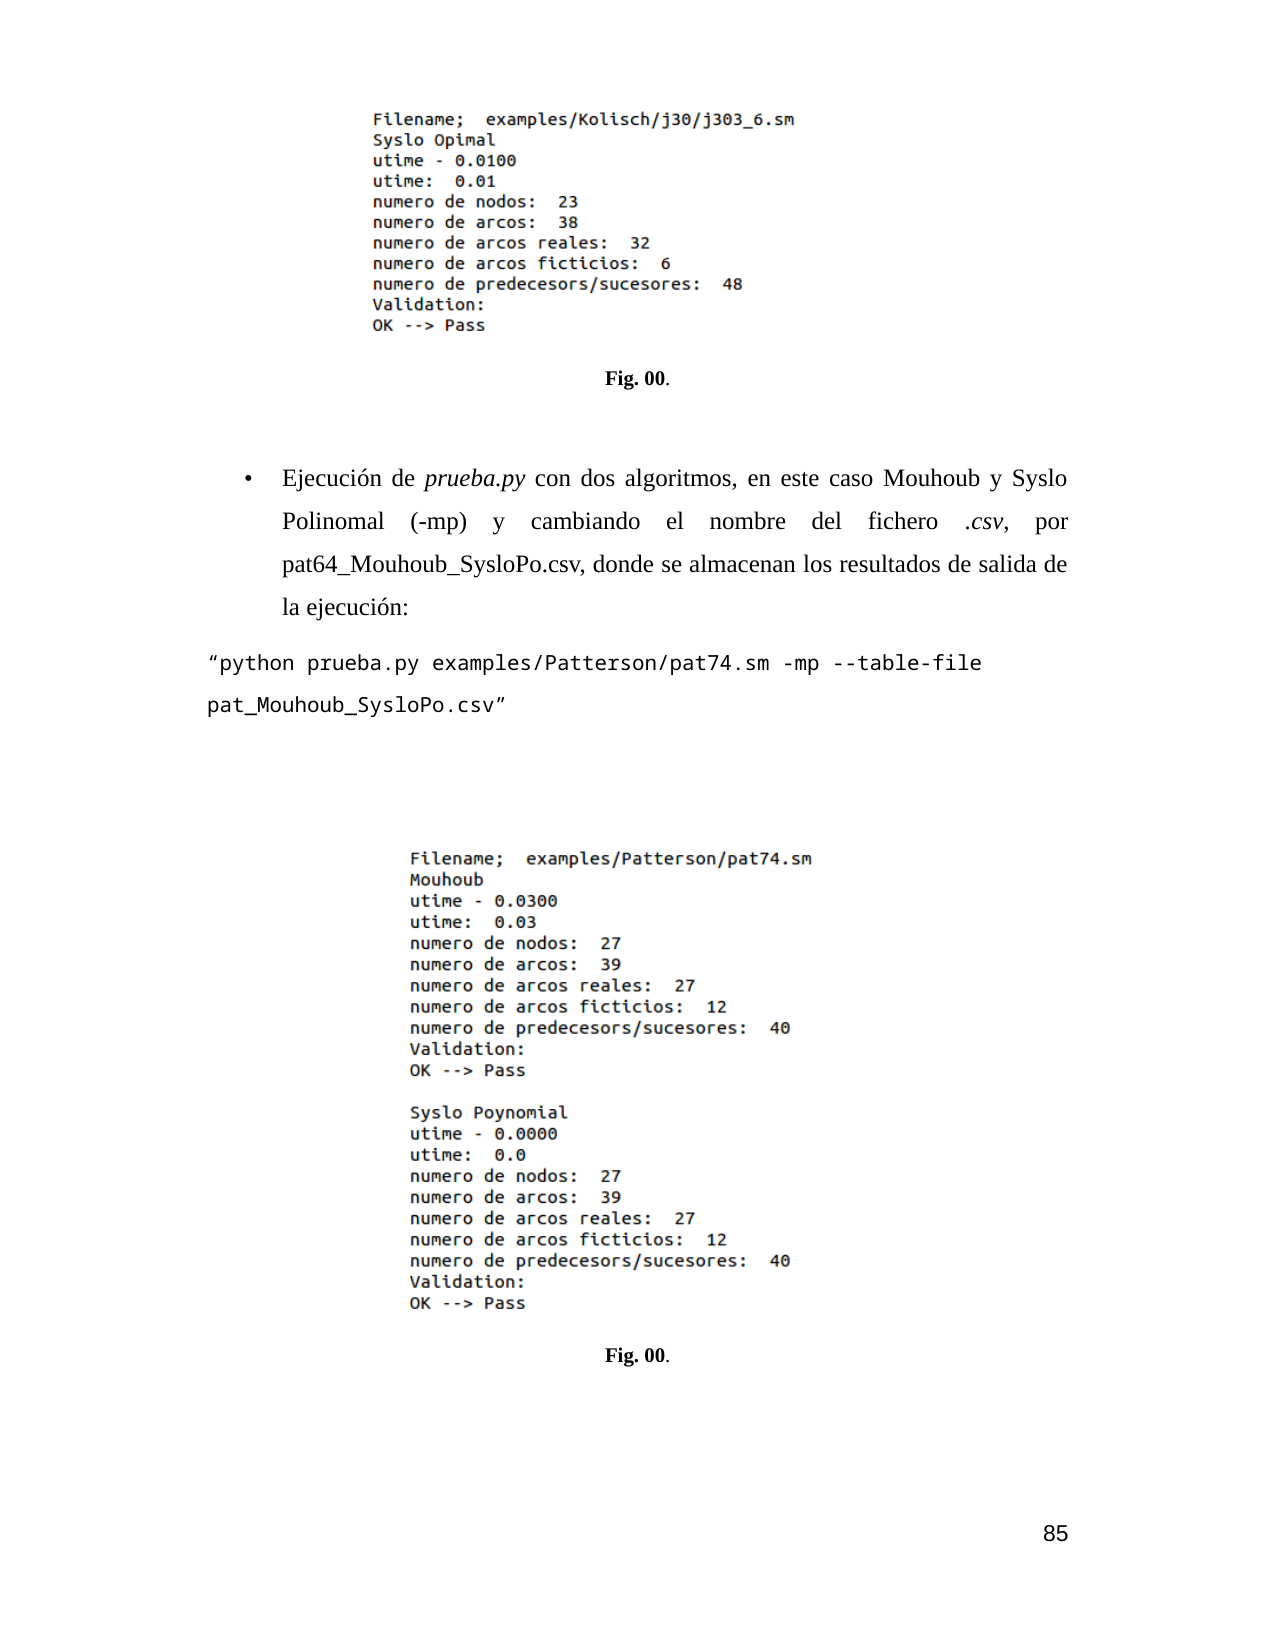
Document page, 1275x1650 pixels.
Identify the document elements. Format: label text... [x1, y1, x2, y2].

text “python prueba.py examples/Patterson/pat74.sm -mp --table-file pat_Mouhoub_SysloPo.csv” [207, 648, 1068, 719]
text Fig. 00. [207, 1343, 1068, 1367]
text Fig. 00. [207, 366, 1068, 390]
list Ejecución de prueba.py con dos algoritmos, en este caso Mouhoub y Syslo Polinomal (-mp) y cambiando el nombre del fichero .csv, por pat64_Mouhoub_SysloPo.csv, donde se almacenan los resultados de salida de la ejecución: [244, 463, 1068, 621]
